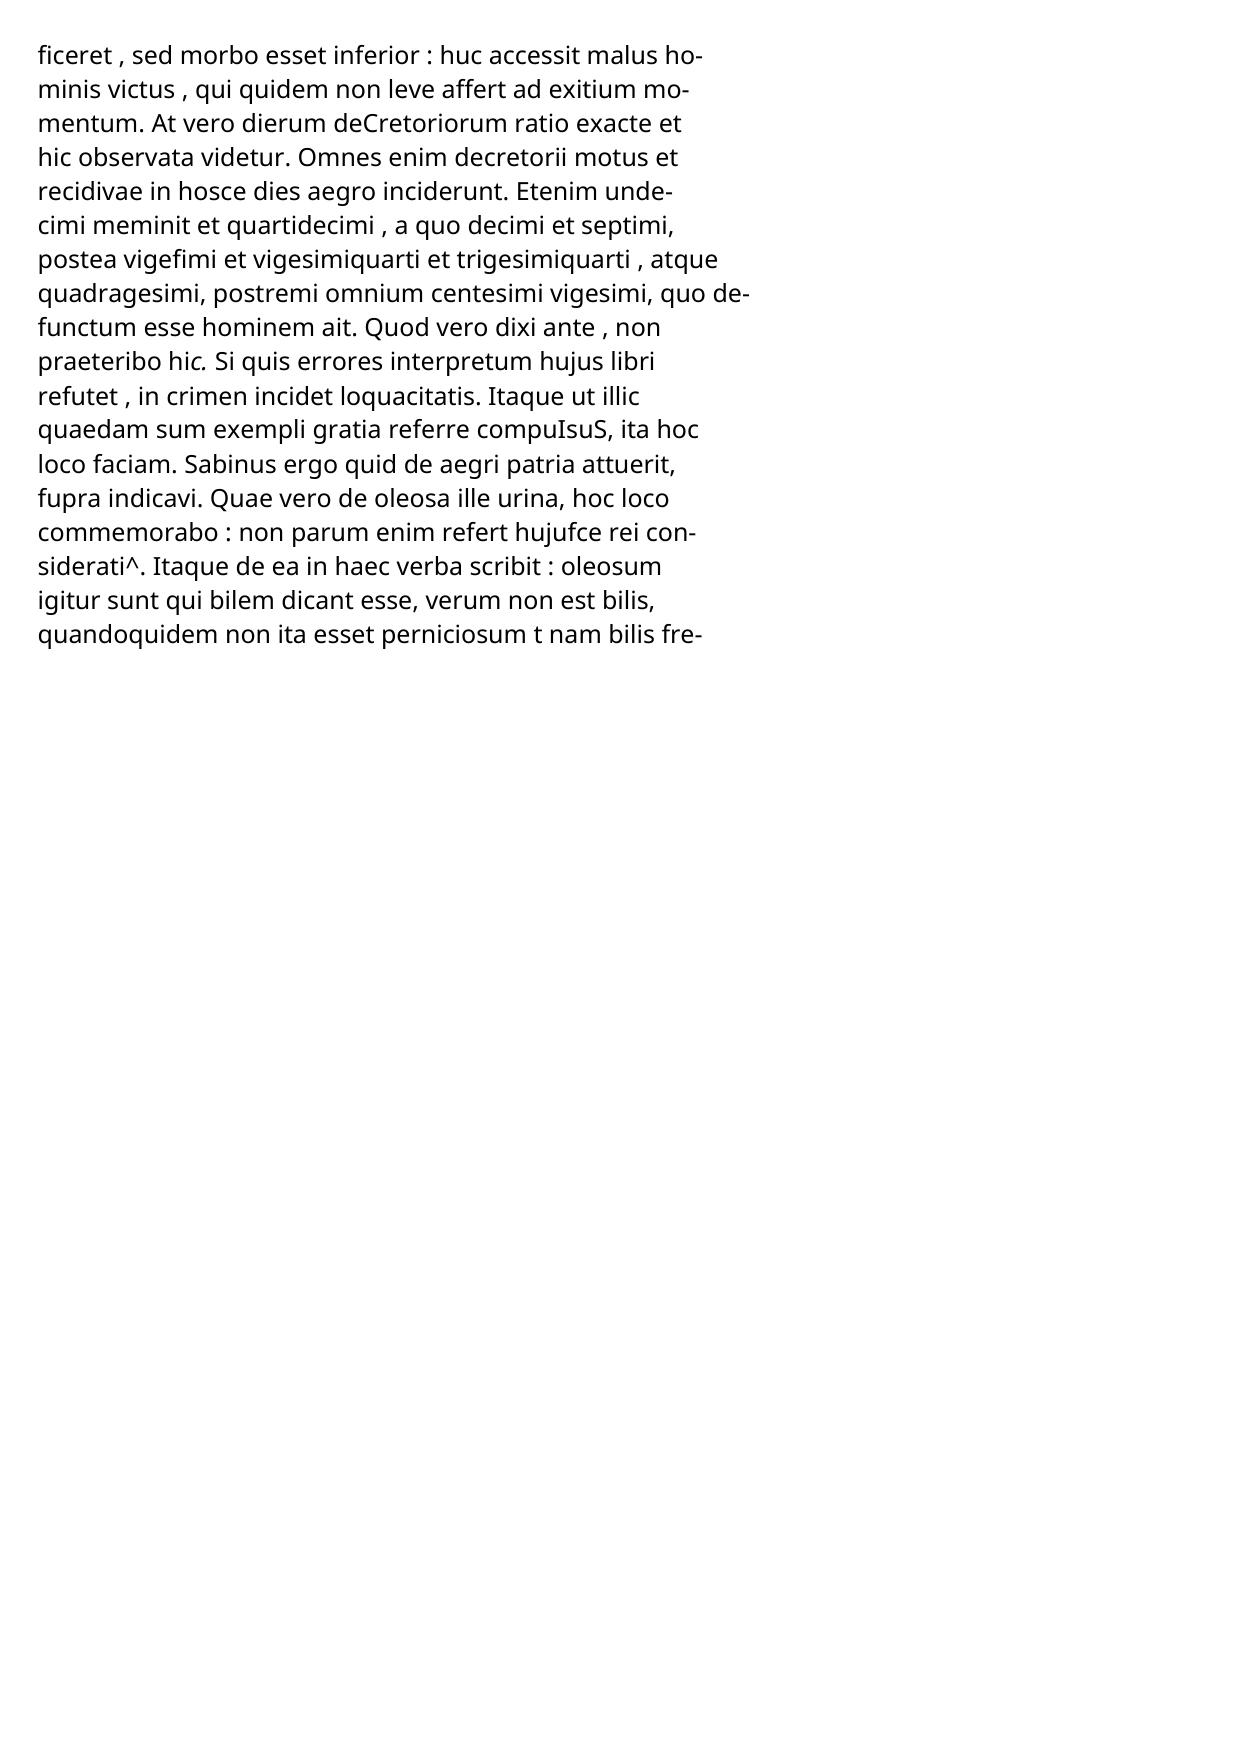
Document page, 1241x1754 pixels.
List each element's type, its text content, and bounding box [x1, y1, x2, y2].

text ficeret , sed morbo esset inferior : huc accessit malus ho- minis victus , qui quidem non leve affert ad exitium mo- mentum. At vero dierum deCretoriorum ratio exacte et hic observata videtur. Omnes enim decretorii motus et recidivae in hosce dies aegro inciderunt. Etenim unde- cimi meminit et quartidecimi , a quo decimi et septimi, postea vigefimi et vigesimiquarti et trigesimiquarti , atque quadragesimi, postremi omnium centesimi vigesimi, quo de- functum esse hominem ait. Quod vero dixi ante , non praeteribo hic. Si quis errores interpretum hujus libri refutet , in crimen incidet loquacitatis. Itaque ut illic quaedam sum exempli gratia referre compuIsuS, ita hoc loco faciam. Sabinus ergo quid de aegri patria attuerit, fupra indicavi. Quae vero de oleosa ille urina, hoc loco commemorabo : non parum enim refert hujufce rei con- siderati^. Itaque de ea in haec verba scribit : oleosum igitur sunt qui bilem dicant esse, verum non est bilis, quandoquidem non ita esset perniciosum t nam bilis fre- [37, 37, 1203, 651]
